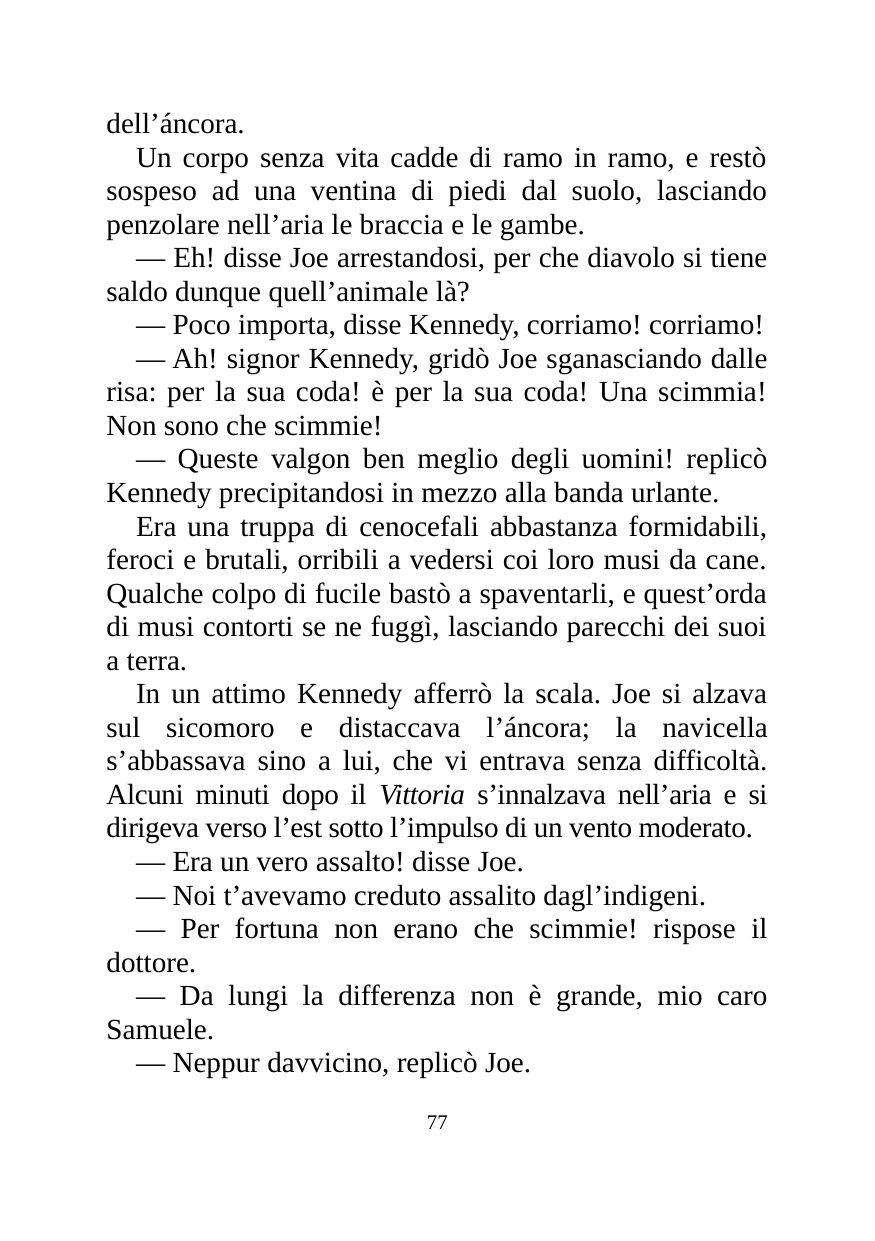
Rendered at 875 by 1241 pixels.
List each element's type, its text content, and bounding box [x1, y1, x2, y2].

text — Ah! signor Kennedy, gridò Joe sganasciando dalle risa: per la sua coda! è per la sua coda! Una scimmia! Non sono che scimmie! [106, 341, 768, 442]
text — Queste valgon ben meglio degli uomini! replicò Kennedy precipitandosi in mezzo alla banda urlante. [106, 442, 768, 509]
text dell’áncora. [106, 106, 768, 140]
text — Era un vero assalto! disse Joe. [106, 844, 768, 878]
text In un attimo Kennedy afferrò la scala. Joe si alzava sul sicomoro e distaccava l’áncora; la navicella s’abbassava sino a lui, che vi entrava senza difficoltà. Alcuni minuti dopo il Vittoria s’innalzava nell’aria e si dirigeva verso l’est sotto l’impulso di un vento moderato. [106, 676, 768, 844]
text Era una truppa di cenocefali abbastanza formidabili, feroci e brutali, orribili a vedersi coi loro musi da cane. Qualche colpo di fucile bastò a spaventarli, e quest’orda di musi contorti se ne fuggì, lasciando parecchi dei suoi a terra. [106, 509, 768, 676]
text — Da lungi la differenza non è grande, mio caro Samuele. [106, 978, 768, 1045]
text — Noi t’avevamo creduto assalito dagl’indigeni. [106, 878, 768, 911]
text — Neppur davvicino, replicò Joe. [106, 1045, 768, 1079]
text — Per fortuna non erano che scimmie! rispose il dottore. [106, 911, 768, 978]
text — Poco importa, disse Kennedy, corriamo! corriamo! [106, 307, 768, 341]
text — Eh! disse Joe arrestandosi, per che diavolo si tiene saldo dunque quell’animale là? [106, 240, 768, 307]
text Un corpo senza vita cadde di ramo in ramo, e restò sospeso ad una ventina di piedi dal suolo, lasciando penzolare nell’aria le braccia e le gambe. [106, 140, 768, 240]
